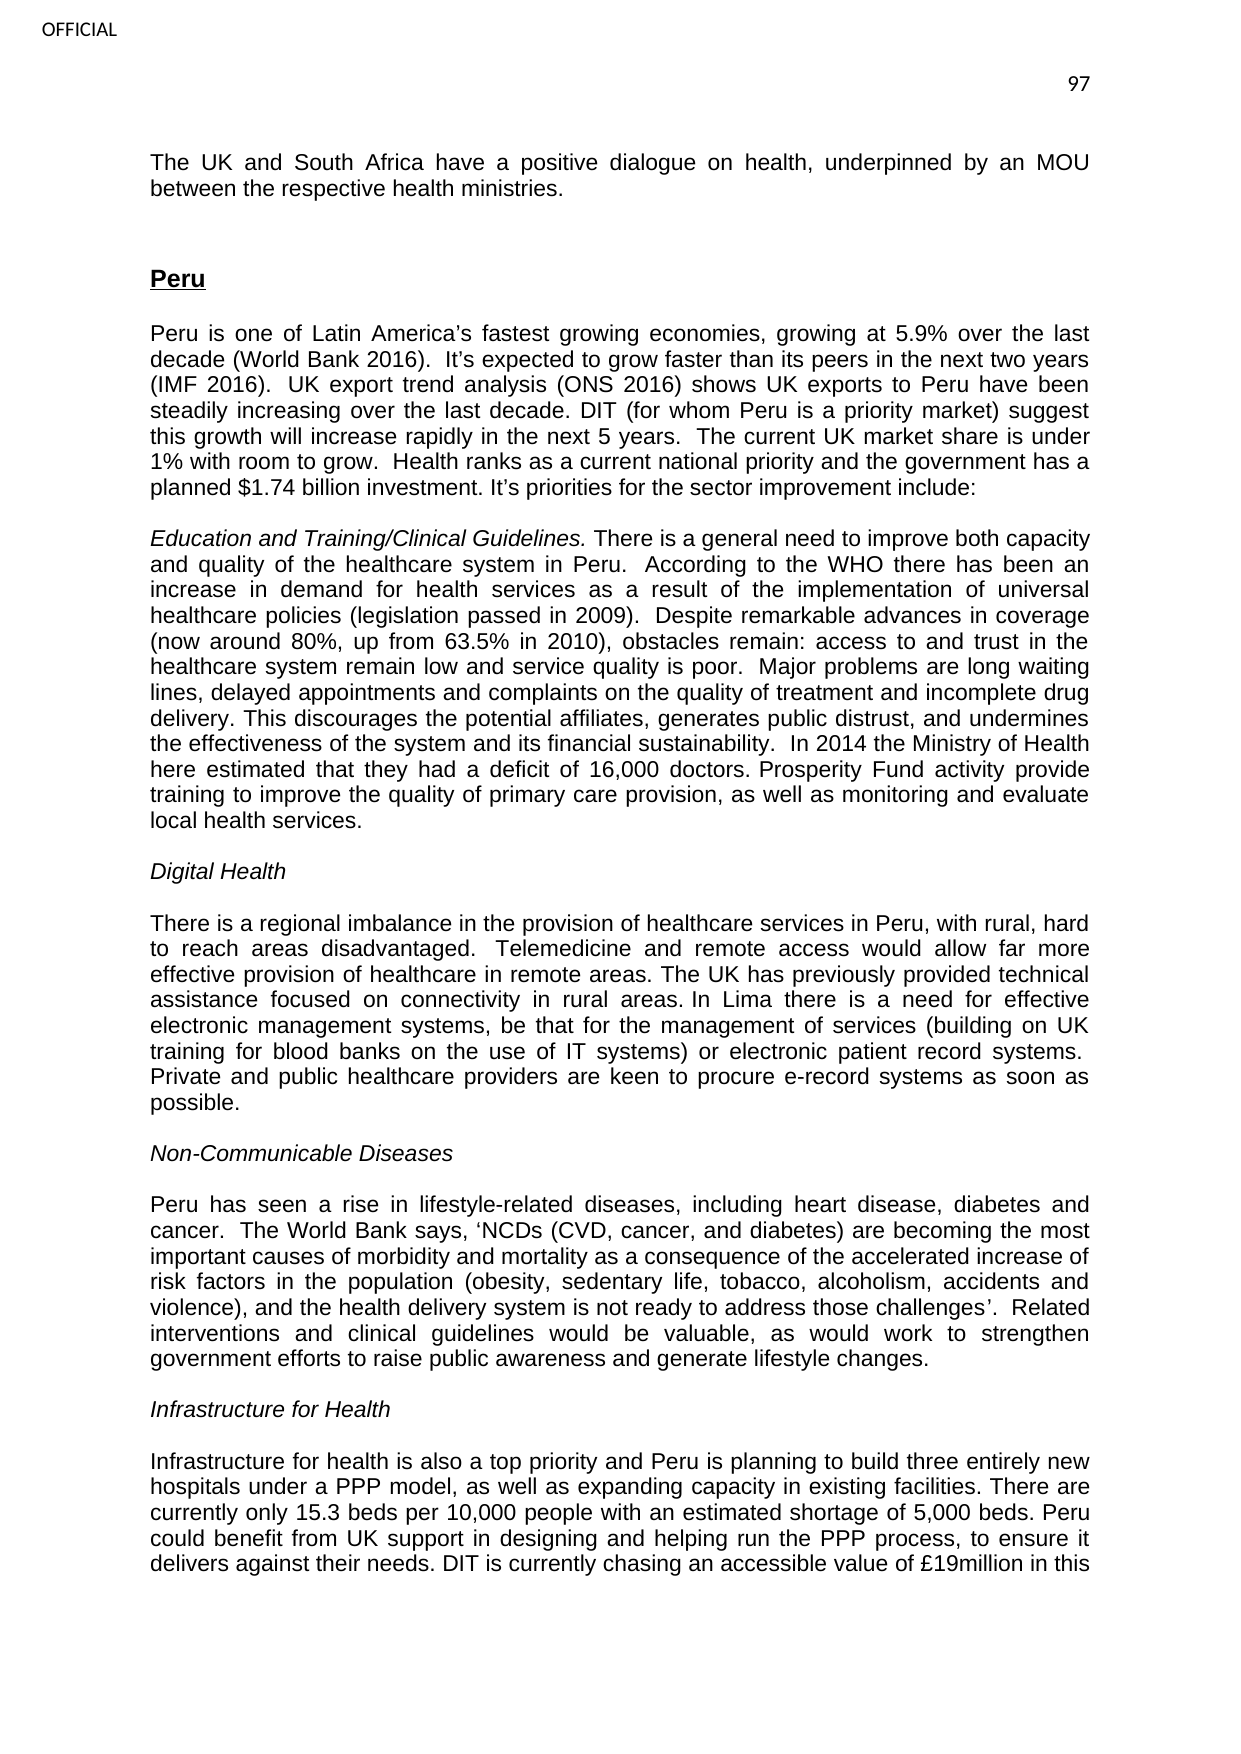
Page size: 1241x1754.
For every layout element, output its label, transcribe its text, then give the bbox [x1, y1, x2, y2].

text Infrastructure for health is also a top priority and Peru is planning to build three entirely new hospitals under a PPP model, as well as expanding capacity in existing facilities. There are currently only 15.3 beds per 10,000 people with an estimated shortage of 5,000 beds. Peru could benefit from UK support in designing and helping run the PPP process, to ensure it delivers against their needs. DIT is currently chasing an accessible value of £19million in this [150, 1448, 1090, 1576]
text Peru [150, 265, 1090, 293]
text Peru is one of Latin America’s fastest growing economies, growing at 5.9% over the last decade (World Bank 2016). It’s expected to grow faster than its peers in the next two years (IMF 2016). UK export trend analysis (ONS 2016) shows UK exports to Peru have been steadily increasing over the last decade. DIT (for whom Peru is a priority market) suggest this growth will increase rapidly in the next 5 years. The current UK market share is under 1% with room to grow. Health ranks as a current national priority and the government has a planned $1.74 billion investment. It’s priorities for the sector improvement include: [150, 321, 1090, 500]
text Non-Communicable Diseases [150, 1141, 1090, 1166]
text Peru has seen a rise in lifestyle-related diseases, including heart disease, diabetes and cancer. The World Bank says, ‘NCDs (CVD, cancer, and diabetes) are becoming the most important causes of morbidity and mortality as a consequence of the accelerated increase of risk factors in the population (obesity, sedentary life, tobacco, alcoholism, accidents and violence), and the health delivery system is not ready to address those challenges’. Related interventions and clinical guidelines would be valuable, as would work to strengthen government efforts to raise public awareness and generate lifestyle changes. [150, 1192, 1090, 1371]
text The UK and South Africa have a positive dialogue on health, underpinned by an MOU between the respective health ministries. [150, 150, 1090, 201]
text Education and Training/Clinical Guidelines. There is a general need to improve both capacity and quality of the healthcare system in Peru. According to the WHO there has been an increase in demand for health services as a result of the implementation of universal healthcare policies (legislation passed in 2009). Despite remarkable advances in coverage (now around 80%, up from 63.5% in 2010), obstacles remain: access to and trust in the healthcare system remain low and service quality is poor. Major problems are long waiting lines, delayed appointments and complaints on the quality of treatment and incomplete drug delivery. This discourages the potential affiliates, generates public distrust, and undermines the effectiveness of the system and its financial sustainability. In 2014 the Ministry of Health here estimated that they had a deficit of 16,000 doctors. Prosperity Fund activity provide training to improve the quality of primary care provision, as well as monitoring and evaluate local health services. [150, 526, 1090, 833]
text There is a regional imbalance in the provision of healthcare services in Peru, with rural, hard to reach areas disadvantaged. Telemedicine and remote access would allow far more effective provision of healthcare in remote areas. The UK has previously provided technical assistance focused on connectivity in rural areas. In Lima there is a need for effective electronic management systems, be that for the management of services (building on UK training for blood banks on the use of IT systems) or electronic patient record systems. Private and public healthcare providers are keen to procure e-record systems as soon as possible. [150, 910, 1090, 1115]
text Digital Health [150, 859, 1090, 884]
text Infrastructure for Health [150, 1397, 1090, 1423]
